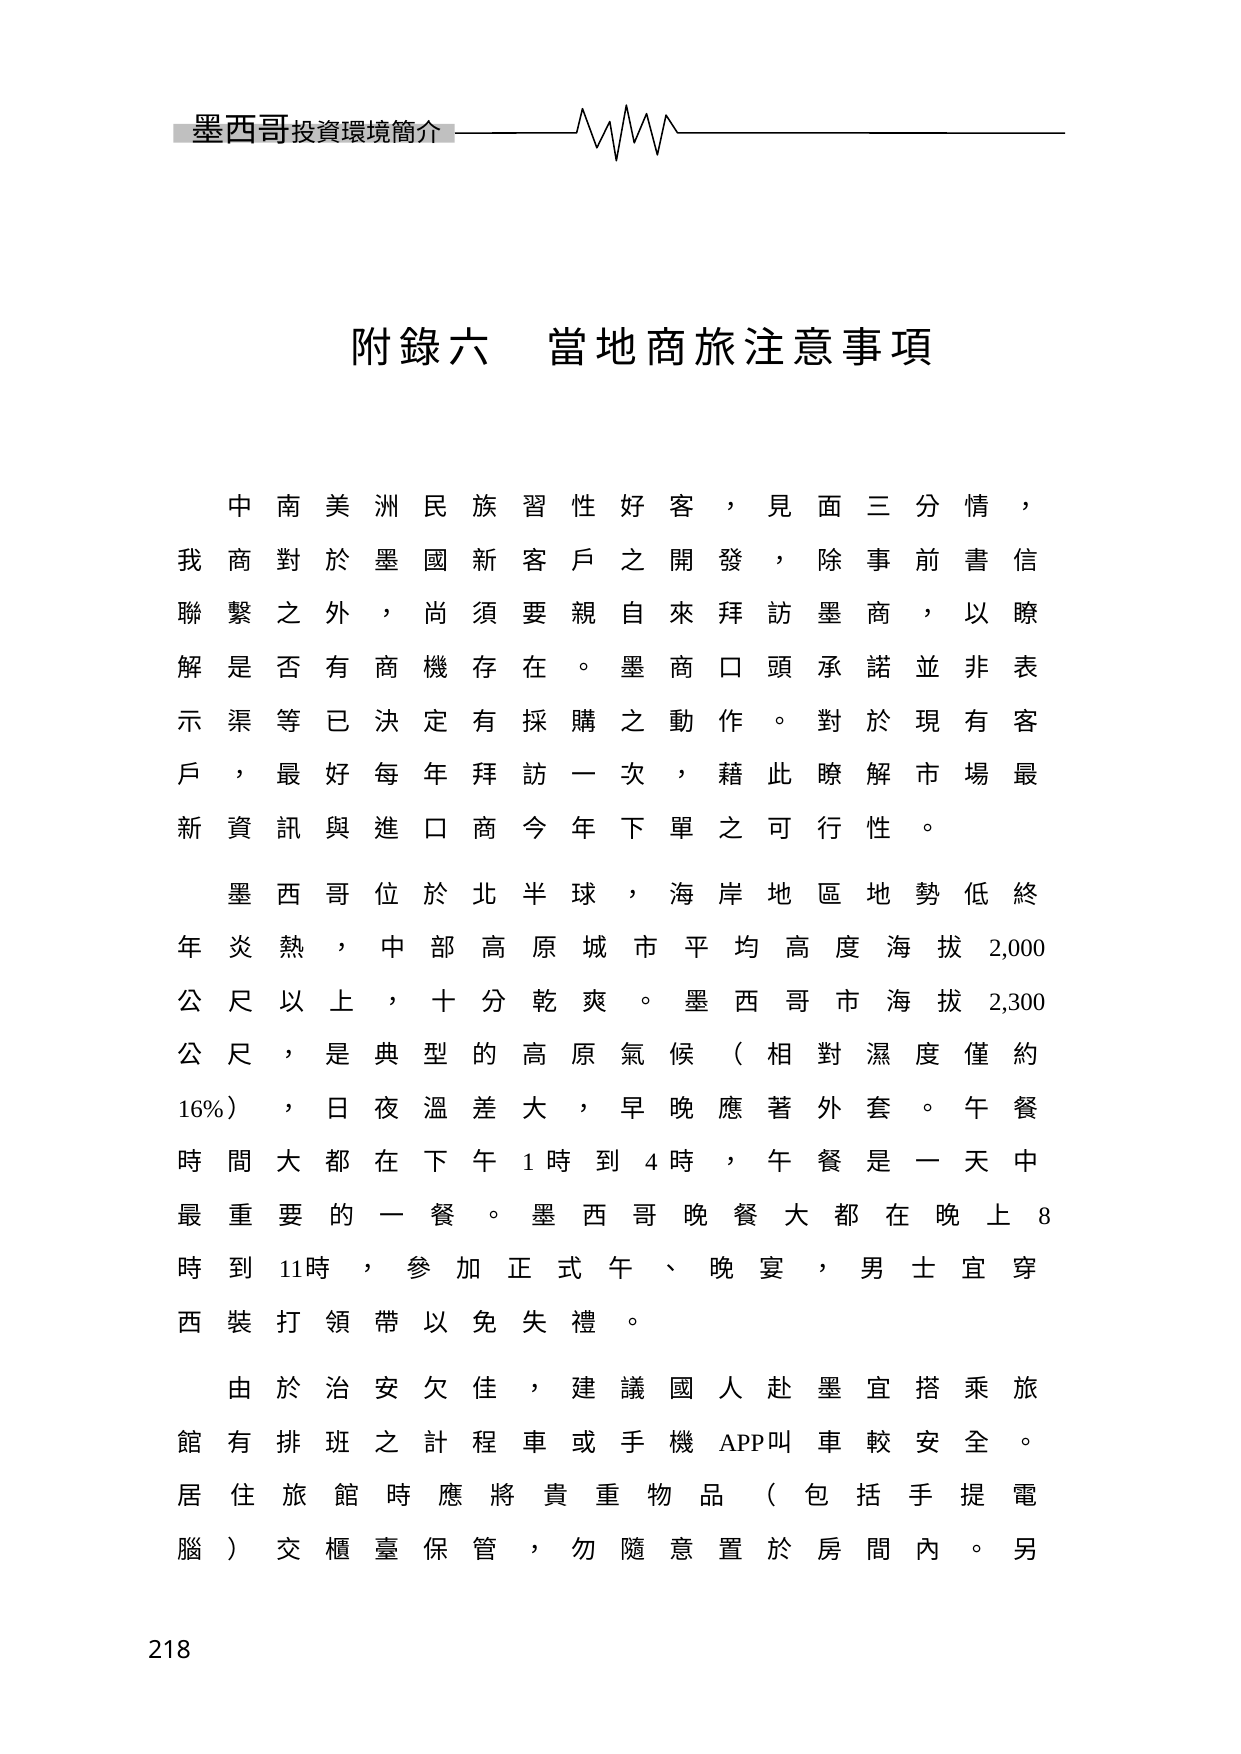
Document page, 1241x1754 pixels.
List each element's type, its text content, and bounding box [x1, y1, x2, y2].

text 中南美洲民族習性好客，見面三分情，我商對於墨國新客戶之開發，除事前書信聯繫之外，尚須要親自來拜訪墨商，以瞭解是否有商機存在。墨商口頭承諾並非表示渠等已決定有採購之動作。對於現有客戶，最好每年拜訪一次，藉此瞭解市場最新資訊與進口商今年下單之可行性。 [178, 478, 1063, 853]
text 由於治安欠佳，建議國人赴墨宜搭乘旅館有排班之計程車或手機APP叫車較安全。居住旅館時應將貴重物品（包括手提電腦）交櫃臺保管，勿隨意置於房間內。另 [178, 1360, 1063, 1574]
text 附錄六 當地商旅注意事項 [178, 291, 1063, 398]
text 墨西哥位於北半球，海岸地區地勢低終年炎熱，中部高原城市平均高度海拔2,000公尺以上，十分乾爽。墨西哥市海拔2,300公尺，是典型的高原氣候（相對濕度僅約16%），日夜溫差大，早晚應著外套。午餐時間大都在下午1時到4時，午餐是一天中最重要的一餐。墨西哥晚餐大都在晚上8時到11時，參加正式午、晚宴，男士宜穿西裝打領帶以免失禮。 [178, 865, 1063, 1347]
